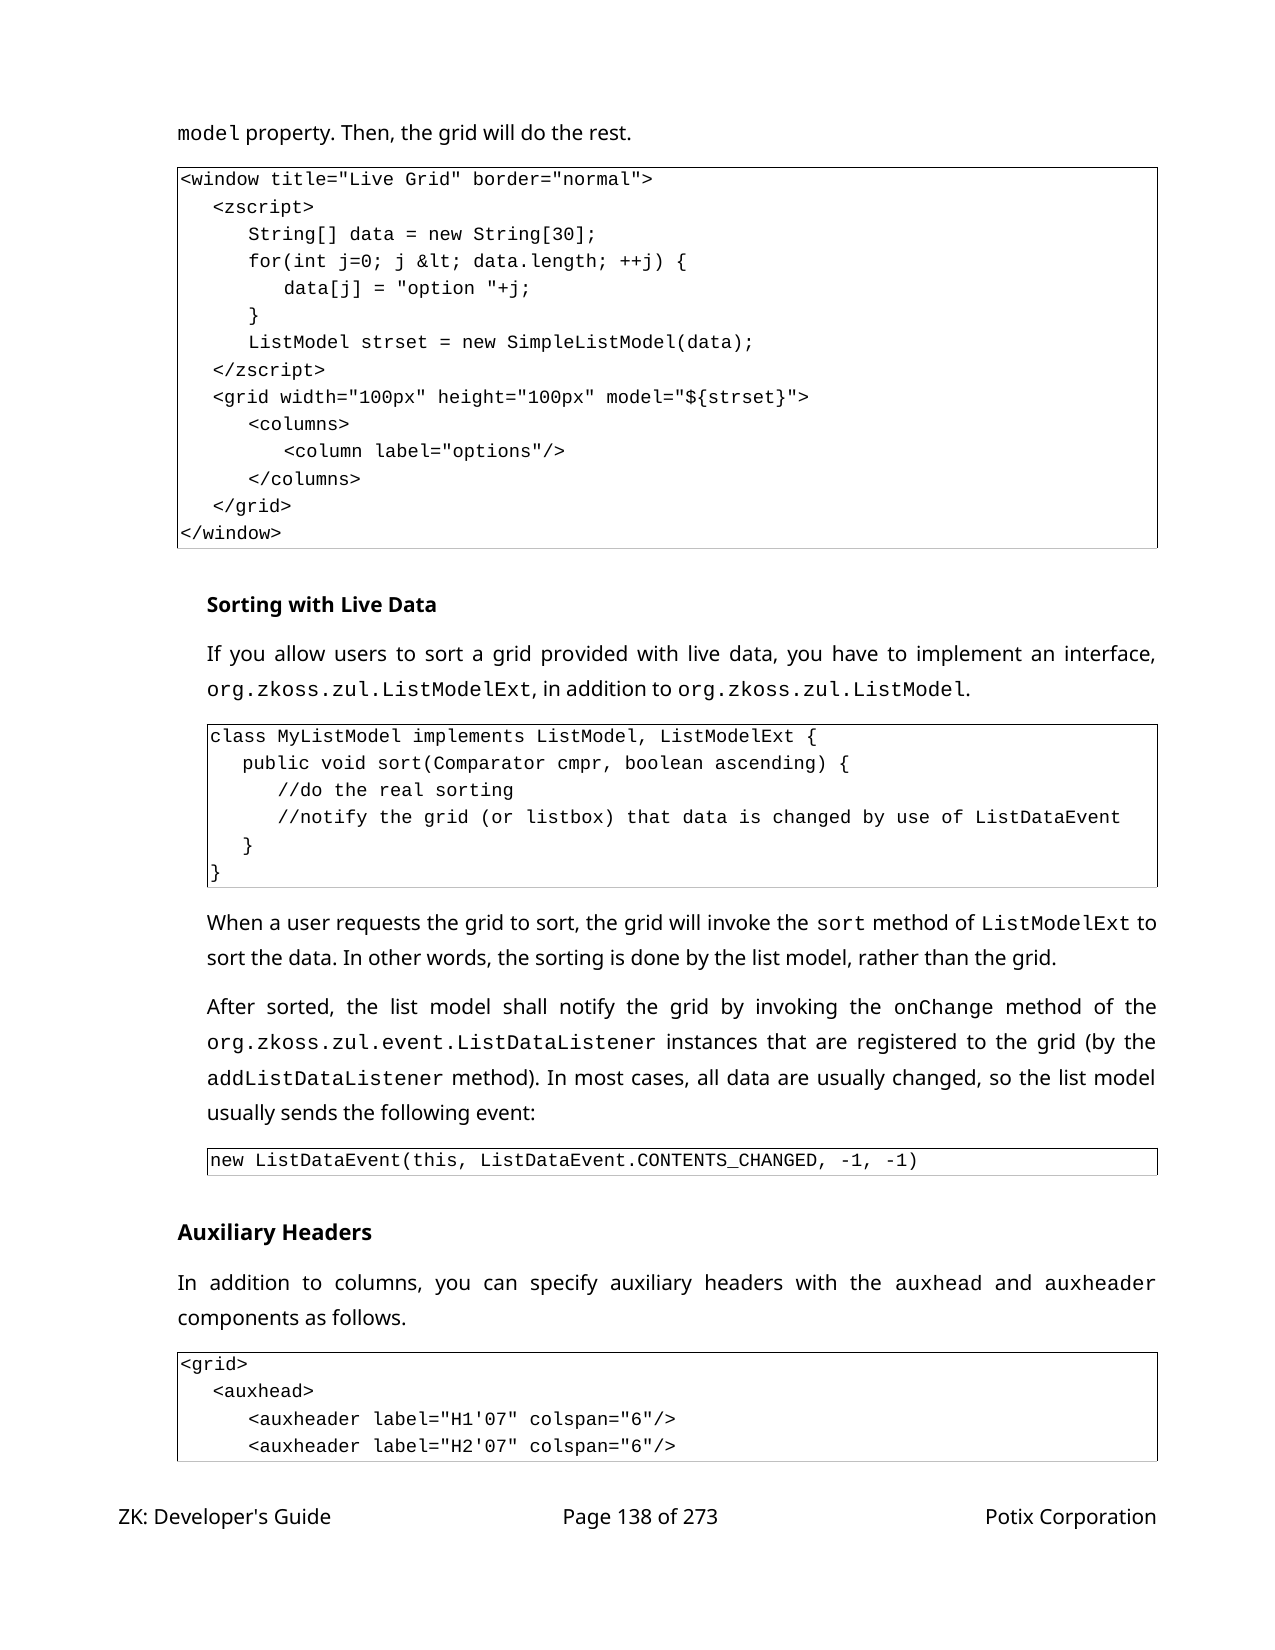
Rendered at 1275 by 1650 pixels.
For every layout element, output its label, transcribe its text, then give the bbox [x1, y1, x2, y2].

text If you allow users to sort a grid provided with live data, you have to implement an interface, org.zkoss.zul.ListModelExt, in addition to org.zkoss.zul.ListModel. [207, 639, 1157, 703]
text <auxheader label="H1'07" colspan="6"/> [178, 1407, 1157, 1431]
text <grid width="100px" height="100px" model="${strset}"> [178, 385, 1157, 409]
text class MyListModel implements ListModel, ListModelExt { [208, 725, 1157, 748]
text ListModel strset = new SimpleListModel(data); [178, 330, 1157, 355]
text //do the real sorting [208, 778, 1157, 802]
text </grid> [178, 493, 1157, 518]
text <window title="Live Grid" border="normal"> [178, 168, 1157, 192]
text <zscript> [178, 194, 1157, 219]
text model property. Then, the grid will do the rest. [177, 118, 1157, 147]
text <auxheader label="H2'07" colspan="6"/> [178, 1434, 1157, 1461]
text public void sort(Comparator cmpr, boolean ascending) { [208, 751, 1157, 775]
text for(int j=0; j &lt; data.length; ++j) { [178, 249, 1157, 273]
text </zscript> [178, 358, 1157, 382]
text <columns> [178, 412, 1157, 436]
text new ListDataEvent(this, ListDataEvent.CONTENTS_CHANGED, -1, -1) [208, 1149, 1157, 1175]
text In addition to columns, you can specify auxiliary headers with the auxhead and auxheader components as follows. [177, 1268, 1157, 1332]
text String[] data = new String[30]; [178, 222, 1157, 246]
text </window> [178, 521, 1157, 548]
text //notify the grid (or listbox) that data is changed by use of ListDataEvent [208, 805, 1157, 829]
text </columns> [178, 466, 1157, 491]
text } [208, 860, 1157, 887]
text } [208, 832, 1157, 857]
text When a user requests the grid to sort, the grid will invoke the sort method of ListModelExt to sort the data. In other words, the sorting is done by the list model, rather than the grid. [207, 908, 1157, 971]
text <column label="options"/> [178, 439, 1157, 463]
text After sorted, the list model shall notify the grid by invoking the onChange method of the org.zkoss.zul.event.ListDataListener instances that are registered to the grid (by the addListDataListener method). In most cases, all data are usually changed, so the list model usually sends the following event: [207, 992, 1157, 1127]
text <grid> [178, 1353, 1157, 1376]
text <auxhead> [178, 1379, 1157, 1404]
text } [178, 303, 1157, 327]
text data[j] = "option "+j; [178, 276, 1157, 300]
subtitle Auxiliary Headers [177, 1217, 1157, 1247]
subtitle Sorting with Live Data [207, 591, 1157, 619]
